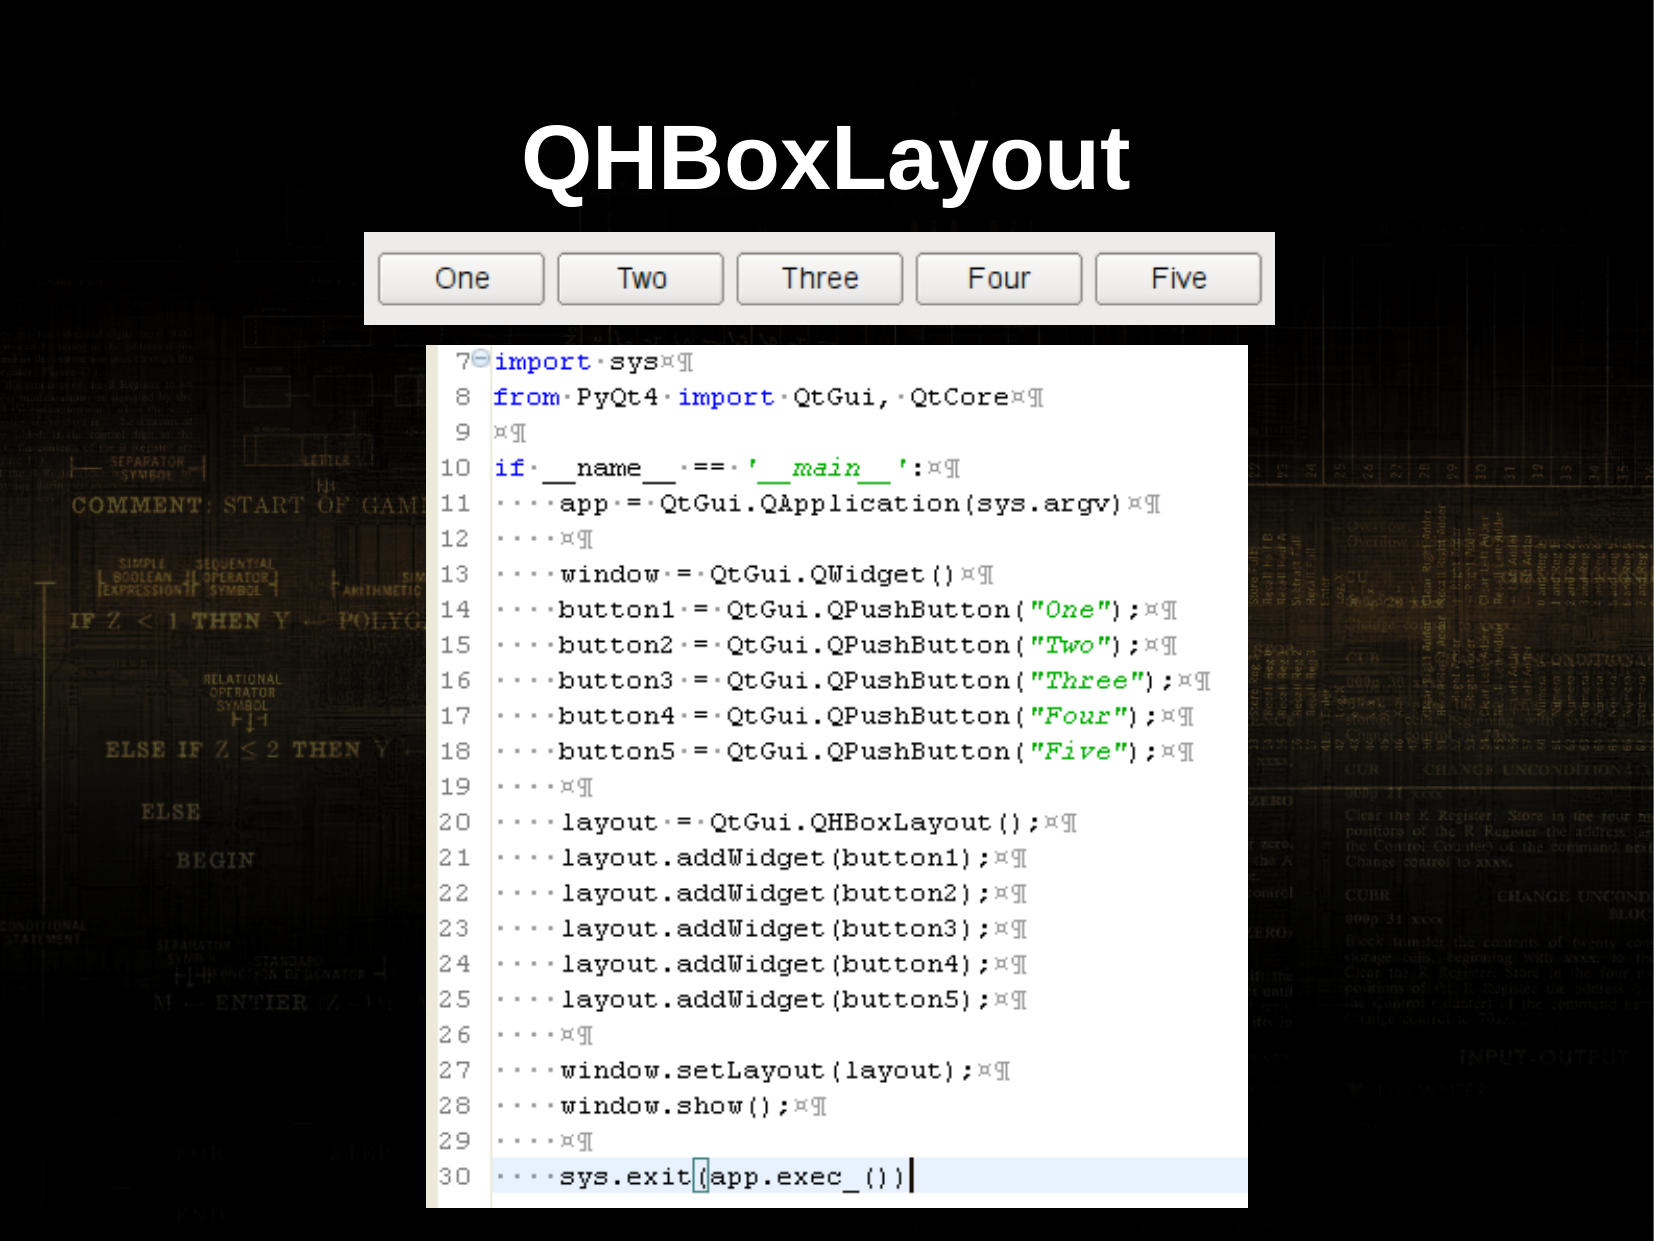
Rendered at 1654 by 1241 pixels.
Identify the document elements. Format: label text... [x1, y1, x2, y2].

picture [364, 232, 1275, 325]
title QHBoxLayout [82, 49, 1571, 257]
picture [426, 345, 1248, 1208]
